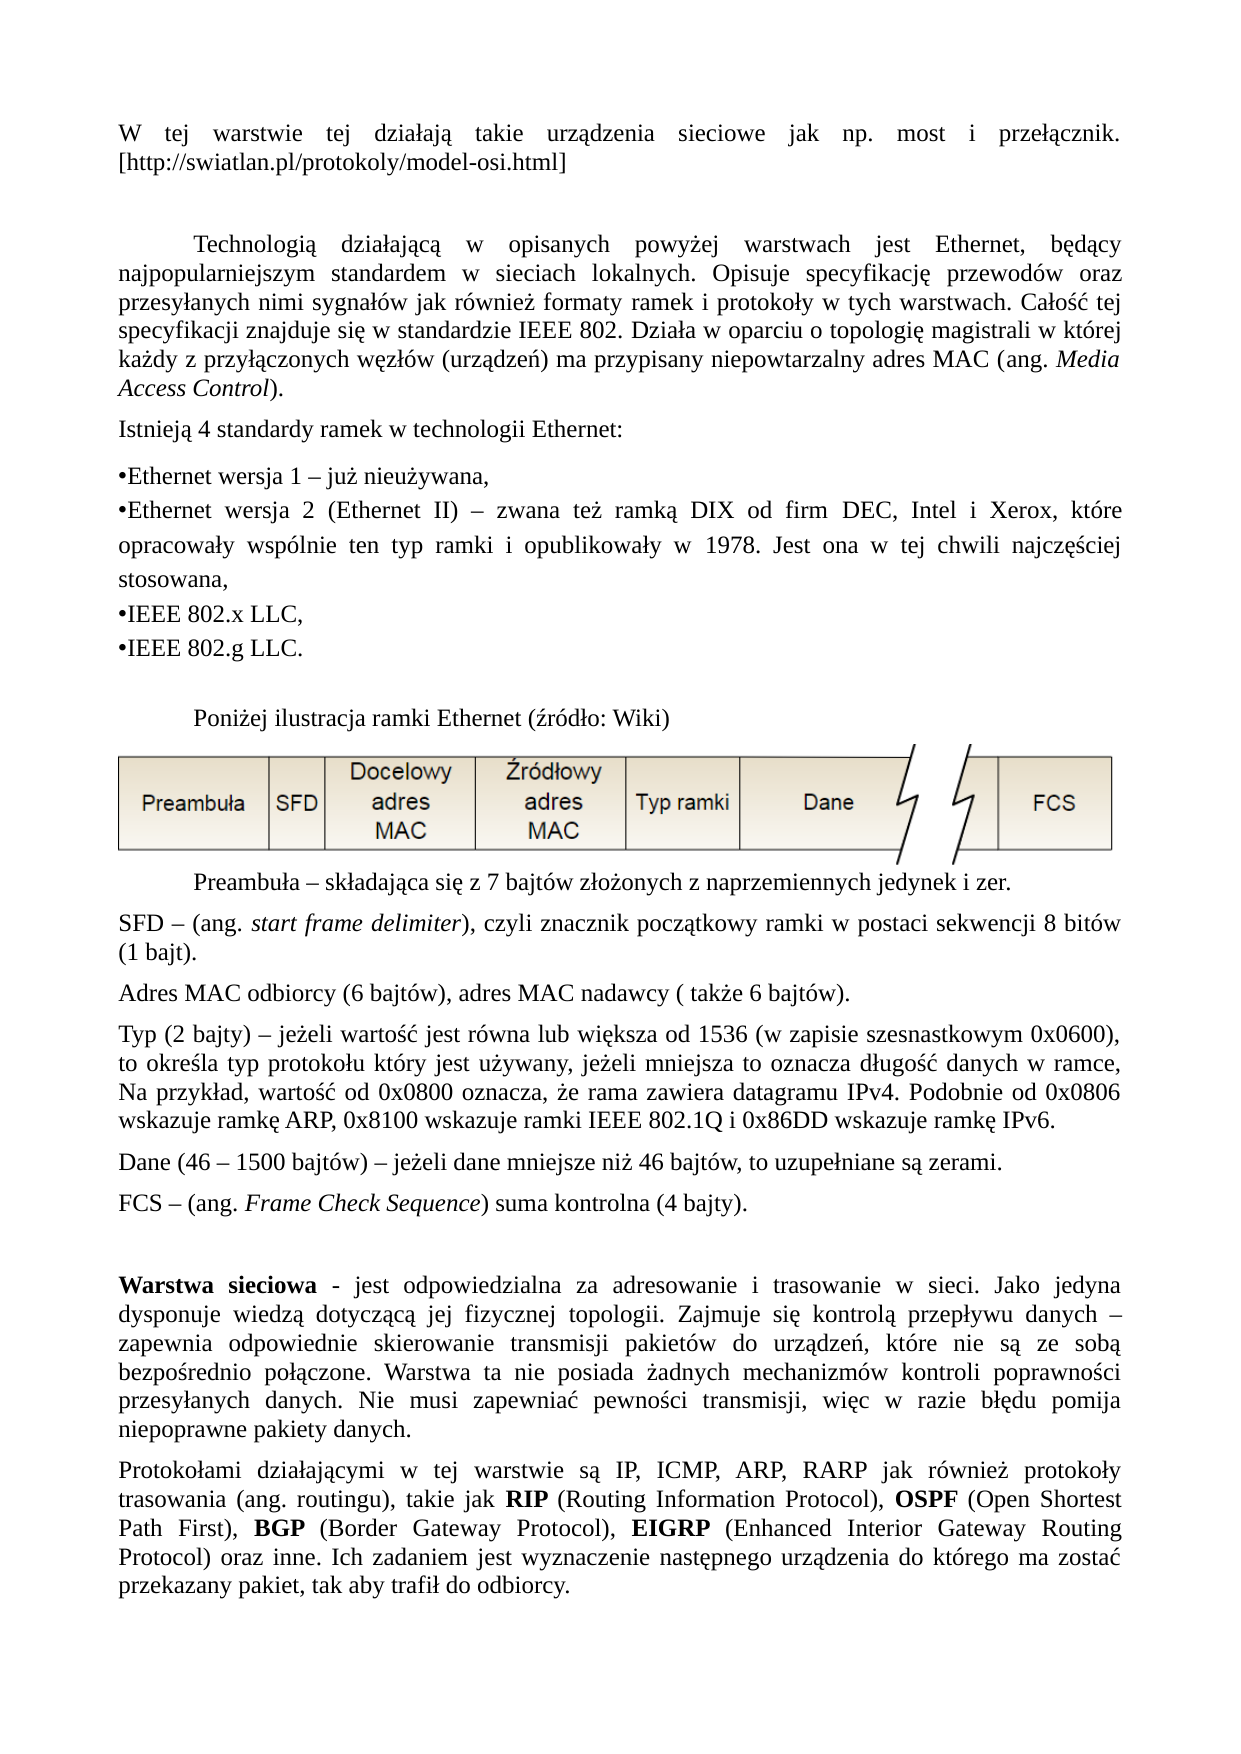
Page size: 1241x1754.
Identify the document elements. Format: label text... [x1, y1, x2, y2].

text Warstwa sieciowa - jest odpowiedzialna za adresowanie i trasowanie w sieci. Jako jedyna dysponuje wiedzą dotyczącą jej fizycznej topologii. Zajmuje się kontrolą przepływu danych – zapewnia odpowiednie skierowanie transmisji pakietów do urządzeń, które nie są ze sobą bezpośrednio połączone. Warstwa ta nie posiada żadnych mechanizmów kontroli poprawności przesyłanych danych. Nie musi zapewniać pewności transmisji, więc w razie błędu pomija niepoprawne pakiety danych. [118, 1271, 1122, 1443]
text Istnieją 4 standardy ramek w technologii Ethernet: [118, 414, 1122, 443]
text SFD – (ang. start frame delimiter), czyli znacznik początkowy ramki w postaci sekwencji 8 bitów (1 bajt). [118, 908, 1122, 966]
picture [118, 744, 1123, 867]
text Dane (46 – 1500 bajtów) – jeżeli dane mniejsze niż 46 bajtów, to uzupełniane są zerami. [118, 1147, 1122, 1176]
list Ethernet wersja 1 – już nieużywana, [118, 456, 1122, 490]
list Ethernet wersja 2 (Ethernet II) – zwana też ramką DIX od firm DEC, Intel i Xerox, które opracowały wspólnie ten typ ramki i opublikowały w 1978. Jest ona w tej chwili najczęściej stosowana, [118, 490, 1122, 593]
list IEEE 802.g LLC. [118, 627, 1122, 662]
text Technologią działającą w opisanych powyżej warstwach jest Ethernet, będący najpopularniejszym standardem w sieciach lokalnych. Opisuje specyfikację przewodów oraz przesyłanych nimi sygnałów jak również formaty ramek i protokoły w tych warstwach. Całość tej specyfikacji znajduje się w standardzie IEEE 802. Działa w oparciu o topologię magistrali w której każdy z przyłączonych węzłów (urządzeń) ma przypisany niepowtarzalny adres MAC (ang. Media Access Control). [118, 229, 1122, 402]
text Poniżej ilustracja ramki Ethernet (źródło: Wiki) [118, 703, 1122, 732]
text Adres MAC odbiorcy (6 bajtów), adres MAC nadawcy ( także 6 bajtów). [118, 978, 1122, 1007]
text Typ (2 bajty) – jeżeli wartość jest równa lub większa od 1536 (w zapisie szesnastkowym 0x0600), to określa typ protokołu który jest używany, jeżeli mniejsza to oznacza długość danych w ramce, Na przykład, wartość od 0x0800 oznacza, że rama zawiera datagramu IPv4. Podobnie od 0x0806 wskazuje ramkę ARP, 0x8100 wskazuje ramki IEEE 802.1Q i 0x86DD wskazuje ramkę IPv6. [118, 1019, 1122, 1134]
text W tej warstwie tej działają takie urządzenia sieciowe jak np. most i przełącznik. [http://swiatlan.pl/protokoly/model-osi.html] [118, 118, 1122, 176]
text Protokołami działającymi w tej warstwie są IP, ICMP, ARP, RARP jak również protokoły trasowania (ang. routingu), takie jak RIP (Routing Information Protocol), OSPF (Open Shortest Path First), BGP (Border Gateway Protocol), EIGRP (Enhanced Interior Gateway Routing Protocol) oraz inne. Ich zadaniem jest wyznaczenie następnego urządzenia do którego ma zostać przekazany pakiet, tak aby trafił do odbiorcy. [118, 1456, 1122, 1599]
text FCS – (ang. Frame Check Sequence) suma kontrolna (4 bajty). [118, 1188, 1122, 1217]
text Preambuła – składająca się z 7 bajtów złożonych z naprzemiennych jedynek i zer. [118, 867, 1122, 896]
list IEEE 802.x LLC, [118, 593, 1122, 627]
